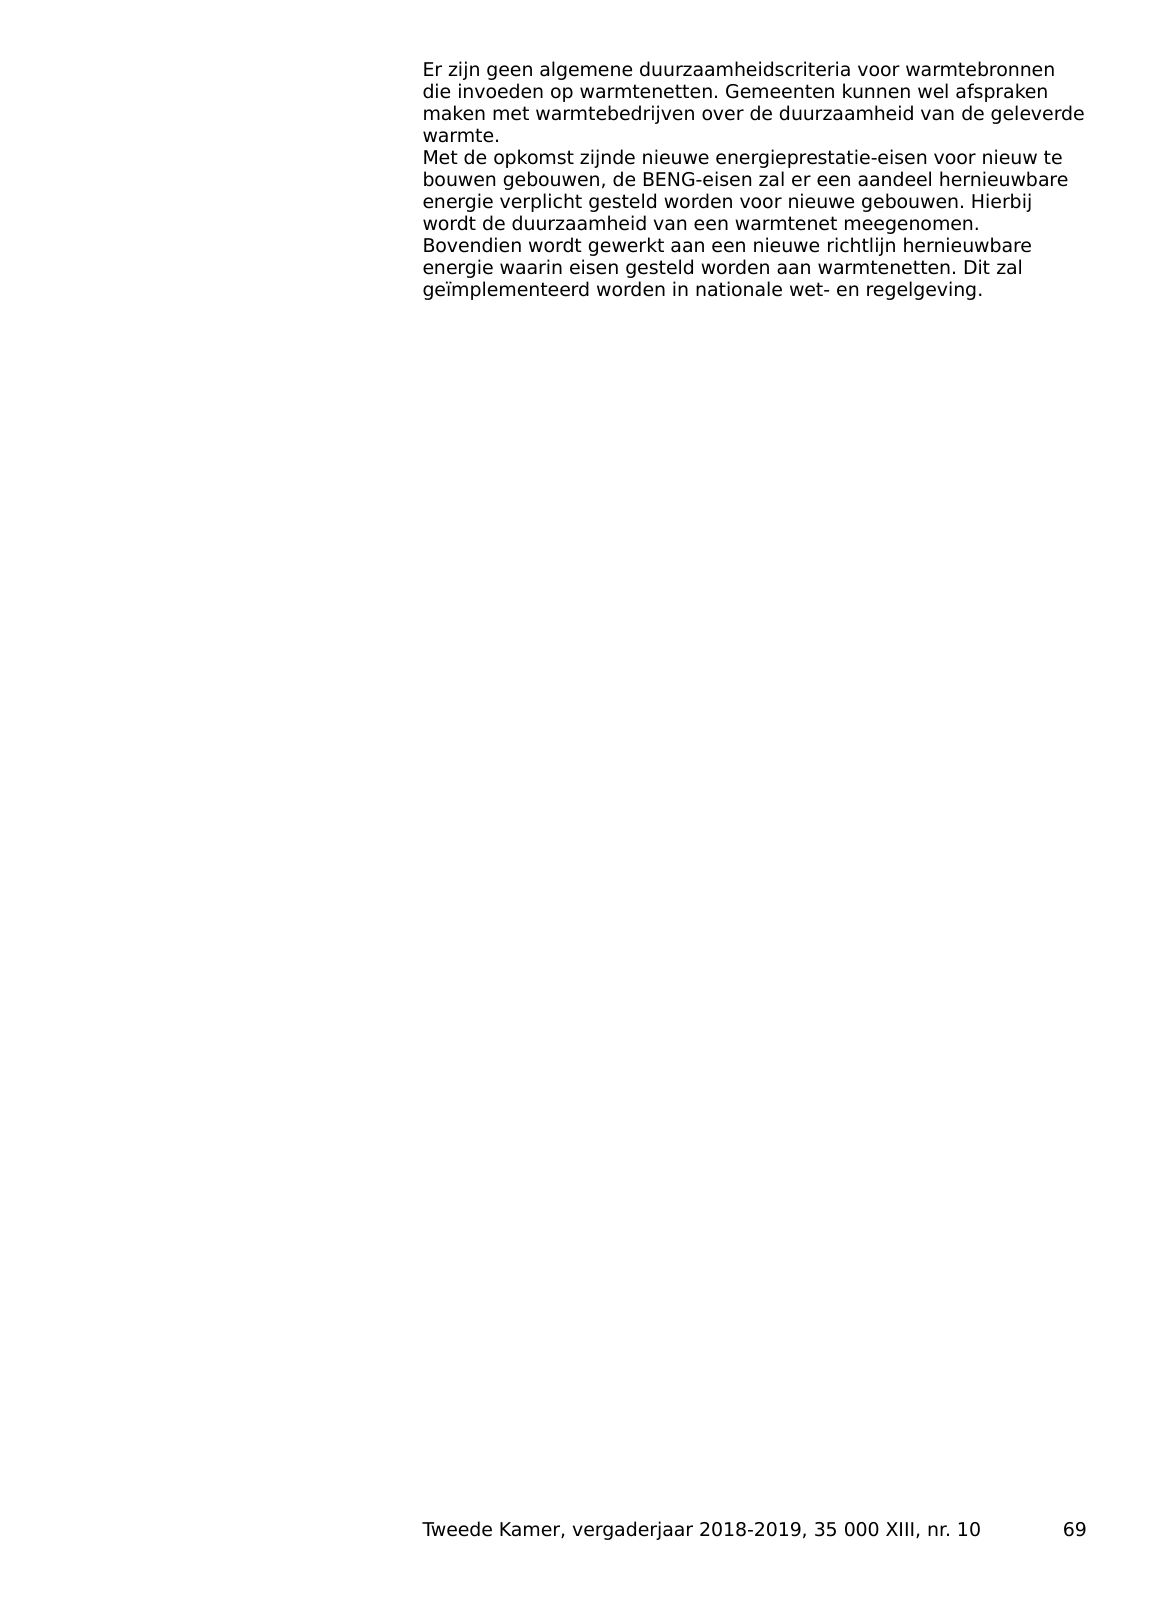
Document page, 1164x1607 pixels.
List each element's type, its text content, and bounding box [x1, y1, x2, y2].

text Met de opkomst zijnde nieuwe energieprestatie-eisen voor nieuw te bouwen gebouwen, de BENG-eisen zal er een aandeel hernieuwbare energie verplicht gesteld worden voor nieuwe gebouwen. Hierbij wordt de duurzaamheid van een warmtenet meegenomen. [422, 147, 1087, 235]
text Bovendien wordt gewerkt aan een nieuwe richtlijn hernieuwbare energie waarin eisen gesteld worden aan warmtenetten. Dit zal geïmplementeerd worden in nationale wet- en regelgeving. [422, 235, 1087, 301]
text Er zijn geen algemene duurzaamheidscriteria voor warmtebronnen die invoeden op warmtenetten. Gemeenten kunnen wel afspraken maken met warmtebedrijven over de duurzaamheid van de geleverde warmte. [422, 59, 1087, 147]
